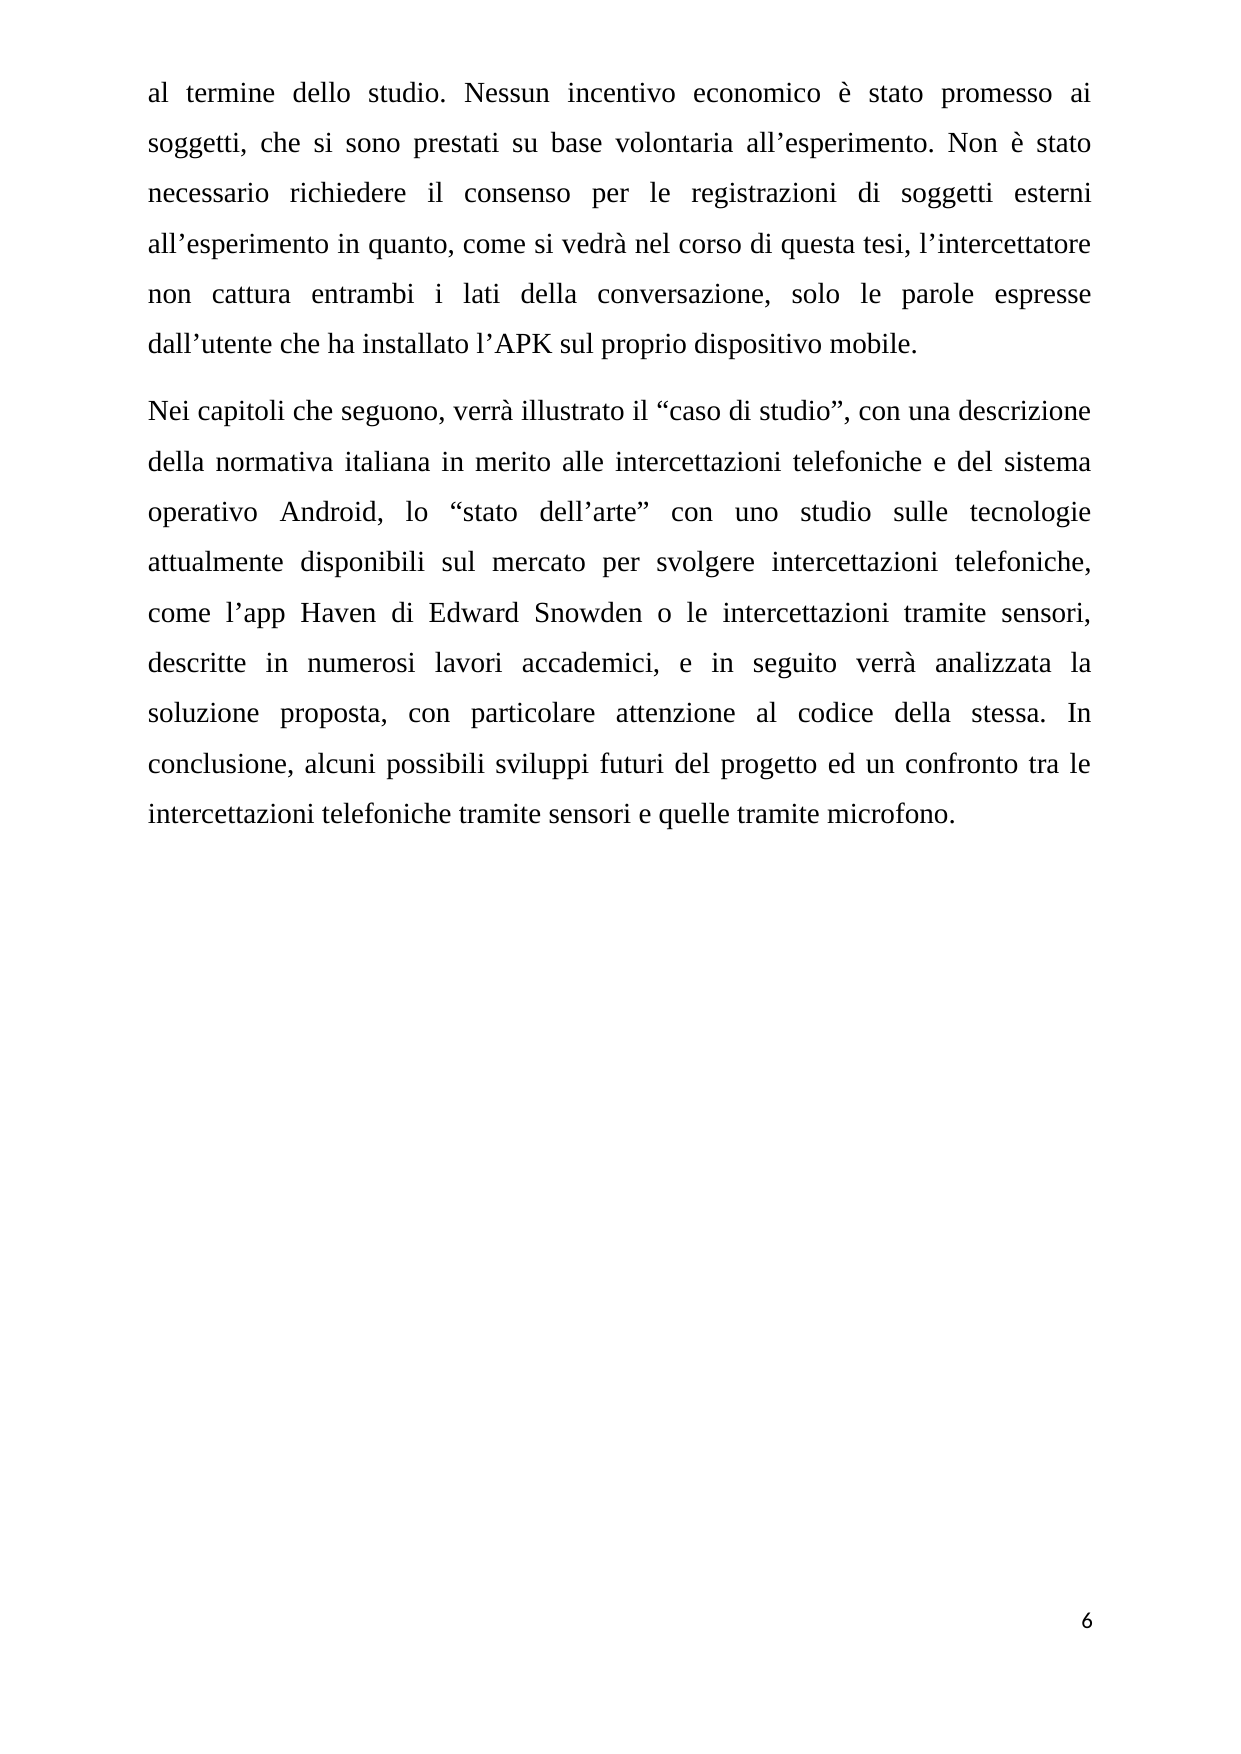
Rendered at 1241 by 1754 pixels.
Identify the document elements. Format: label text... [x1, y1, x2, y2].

text Nei capitoli che seguono, verrà illustrato il “caso di studio”, con una descrizione della normativa italiana in merito alle intercettazioni telefoniche e del sistema operativo Android, lo “stato dell’arte” con uno studio sulle tecnologie attualmente disponibili sul mercato per svolgere intercettazioni telefoniche, come l’app Haven di Edward Snowden o le intercettazioni tramite sensori, descritte in numerosi lavori accademici, e in seguito verrà analizzata la soluzione proposta, con particolare attenzione al codice della stessa. In conclusione, alcuni possibili sviluppi futuri del progetto ed un confronto tra le intercettazioni telefoniche tramite sensori e quelle tramite microfono. [148, 393, 1092, 829]
text al termine dello studio. Nessun incentivo economico è stato promesso ai soggetti, che si sono prestati su base volontaria all’esperimento. Non è stato necessario richiedere il consenso per le registrazioni di soggetti esterni all’esperimento in quanto, come si vedrà nel corso di questa tesi, l’intercettatore non cattura entrambi i lati della conversazione, solo le parole espresse dall’utente che ha installato l’APK sul proprio dispositivo mobile. [148, 75, 1092, 360]
